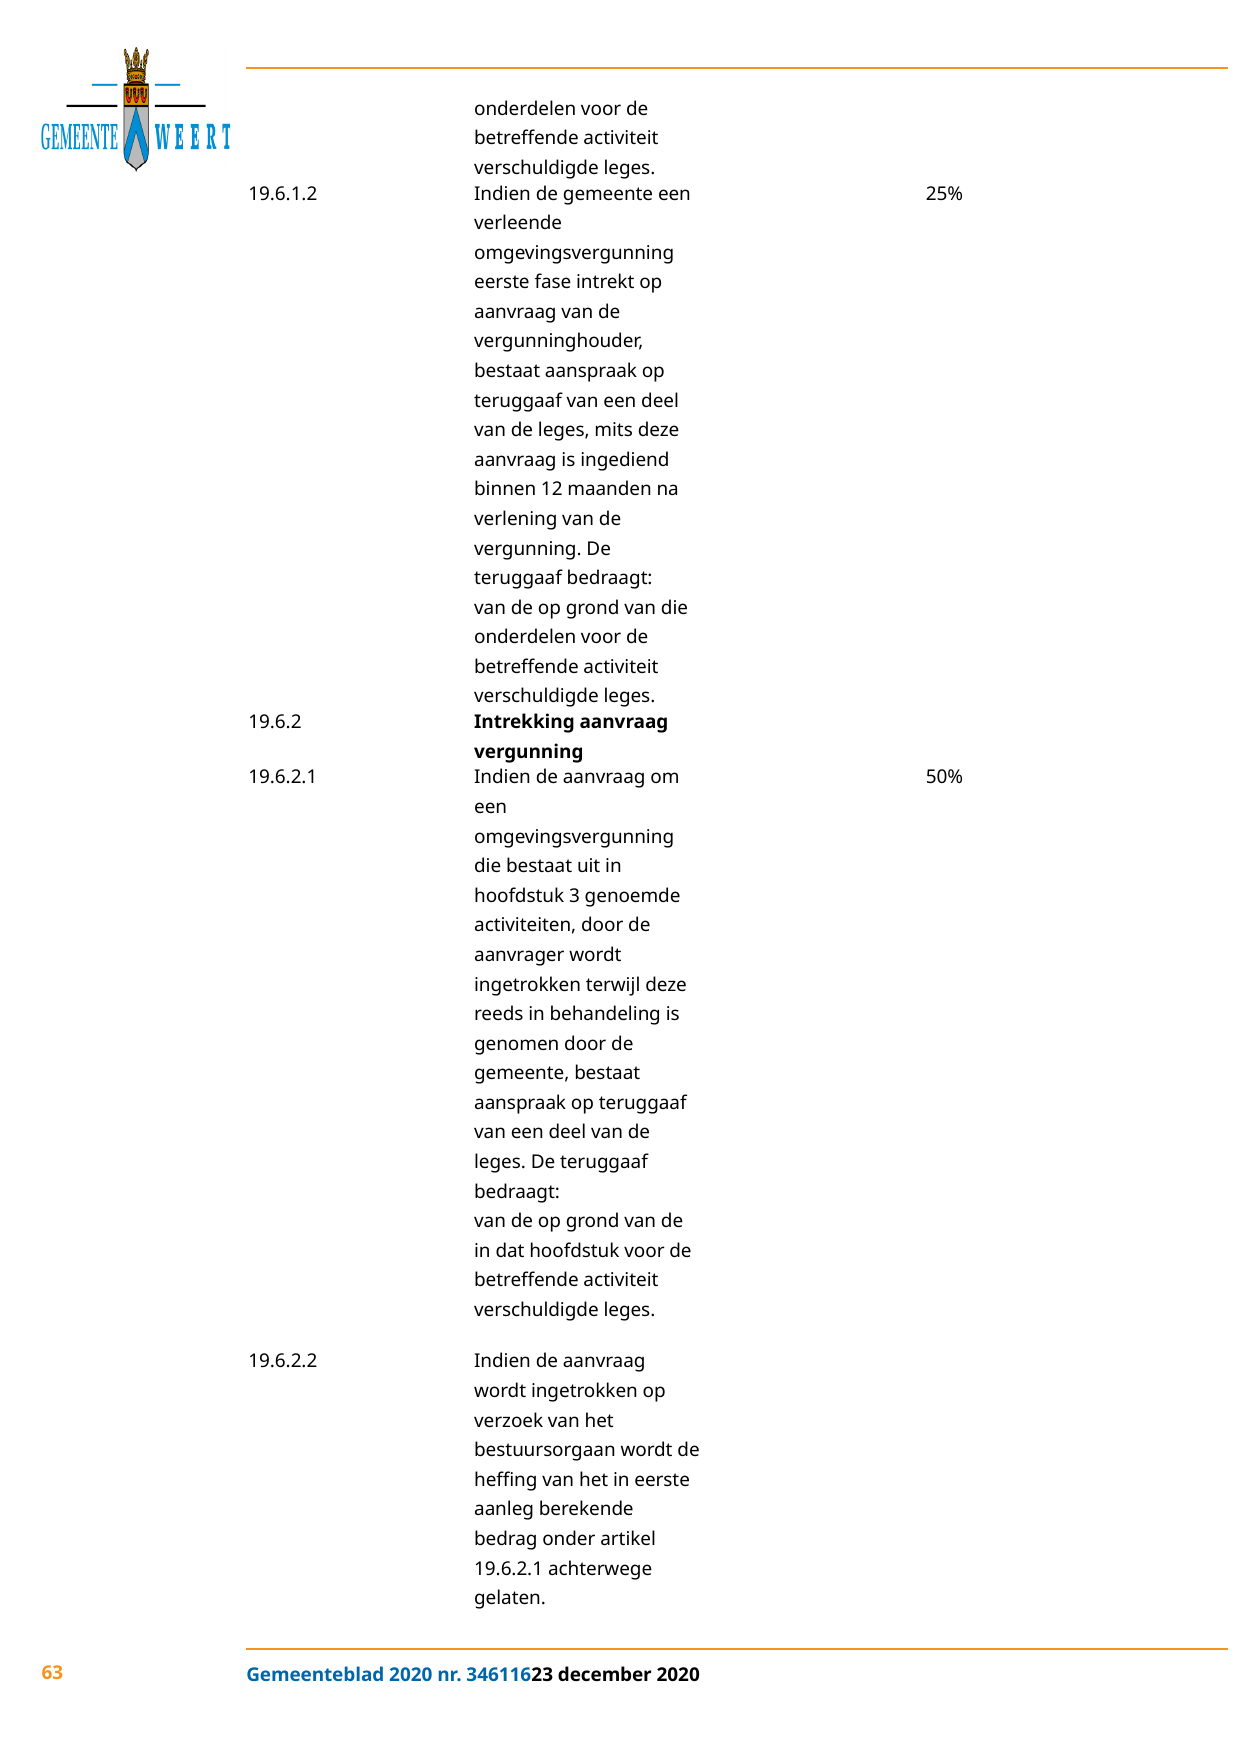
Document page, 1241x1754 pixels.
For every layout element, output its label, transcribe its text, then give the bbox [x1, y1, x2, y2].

table_cell [700, 95, 926, 180]
table_cell 19.6.2 [248, 708, 474, 764]
table_cell 25% [926, 180, 1152, 708]
table_cell [700, 180, 926, 708]
table_cell 19.6.2.1 [248, 764, 474, 1322]
table_cell Intrekking aanvraag vergunning [474, 708, 700, 764]
table_cell [248, 95, 474, 180]
table_cell 19.6.2.2 [248, 1348, 474, 1610]
table_cell onderdelen voor de betreffende activiteit verschuldigde leges. [474, 95, 700, 180]
table_cell [926, 1348, 1152, 1610]
table_cell [926, 708, 1152, 764]
table_cell [248, 1322, 474, 1348]
table_cell [926, 1322, 1152, 1348]
table_cell 50% [926, 764, 1152, 1322]
table_cell [700, 1348, 926, 1610]
picture [41, 47, 231, 172]
table_cell [700, 1322, 926, 1348]
table_cell [700, 708, 926, 764]
table_cell [700, 764, 926, 1322]
table_cell Indien de aanvraag om een omgevingsvergunning die bestaat uit in hoofdstuk 3 genoemde activiteiten, door de aanvrager wordt ingetrokken terwijl deze reeds in behandeling is genomen door de gemeente, bestaat aanspraak op teruggaaf van een deel van de leges. De teruggaaf bedraagt: van de op grond van de in dat hoofdstuk voor de betreffende activiteit verschuldigde leges. [474, 764, 700, 1322]
table_cell [474, 1322, 700, 1348]
table_cell [926, 95, 1152, 180]
table_cell Indien de gemeente een verleende omgevingsvergunning eerste fase intrekt op aanvraag van de vergunninghouder, bestaat aanspraak op teruggaaf van een deel van de leges, mits deze aanvraag is ingediend binnen 12 maanden na verlening van de vergunning. De teruggaaf bedraagt: van de op grond van die onderdelen voor de betreffende activiteit verschuldigde leges. [474, 180, 700, 708]
table_cell Indien de aanvraag wordt ingetrokken op verzoek van het bestuursorgaan wordt de heffing van het in eerste aanleg berekende bedrag onder artikel 19.6.2.1 achterwege gelaten. [474, 1348, 700, 1610]
table_cell 19.6.1.2 [248, 180, 474, 708]
